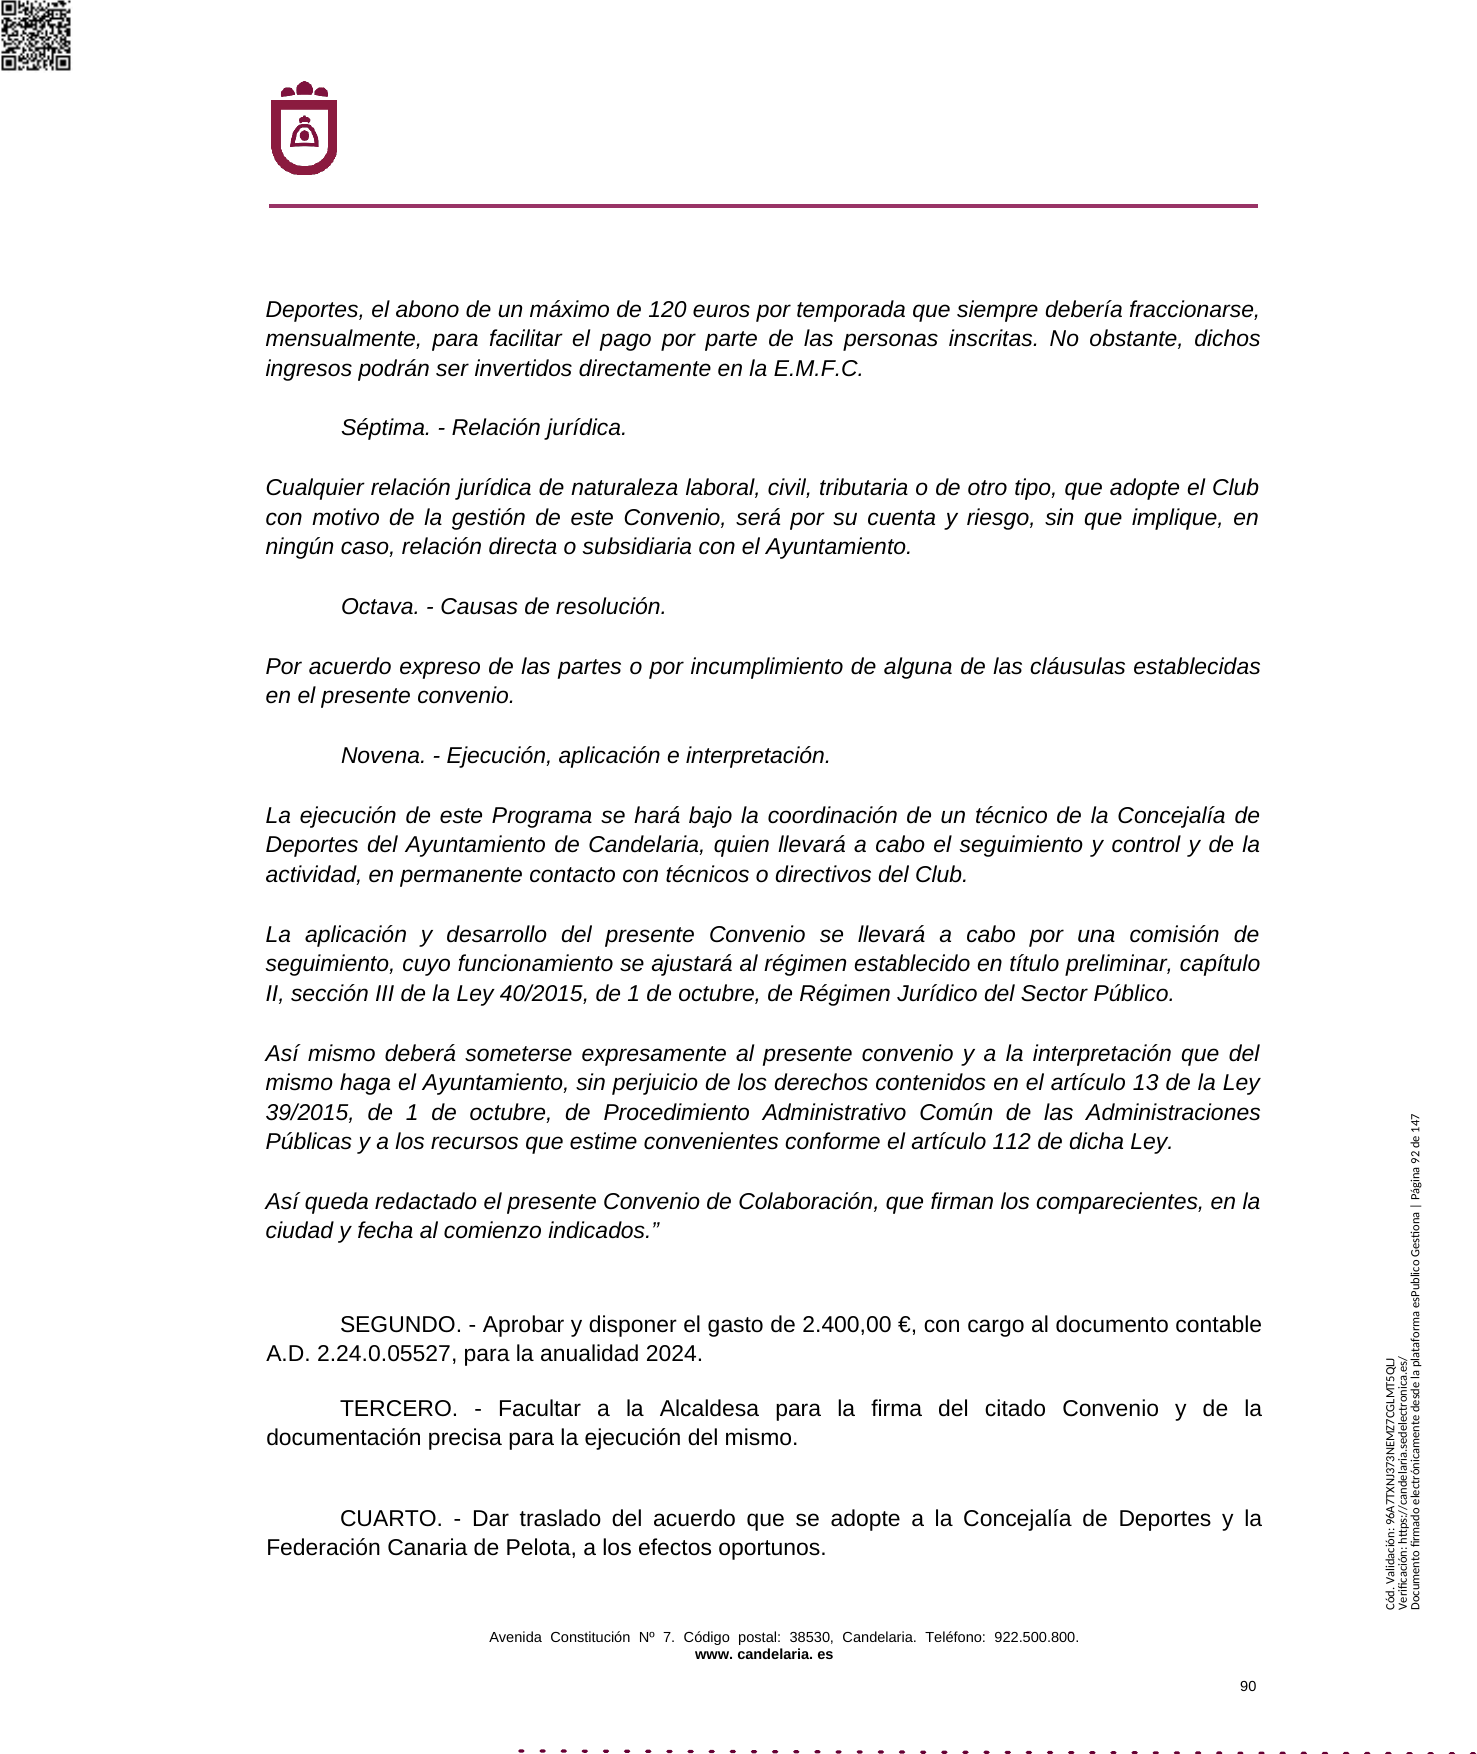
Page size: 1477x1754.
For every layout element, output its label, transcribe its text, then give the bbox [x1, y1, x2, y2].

text TERCERO. - Facultar a la Alcaldesa para la firma del citado Convenio y de la documentación precisa para la ejecución del mismo. [266, 1395, 1263, 1451]
text Novena. - Ejecución, aplicación e interpretación. [341, 742, 1263, 768]
text CUARTO. - Dar traslado del acuerdo que se adopte a la Concejalía de Deportes y la Federación Canaria de Pelota, a los efectos oportunos. [266, 1505, 1263, 1560]
text Así mismo deberá someterse expresamente al presente convenio y a la interpretación que del mismo haga el Ayuntamiento, sin perjuicio de los derechos contenidos en el artículo 13 de la Ley 39/2015, de 1 de octubre, de Procedimiento Administrativo Común de las Administraciones Públicas y a los recursos que estime convenientes conforme el artículo 112 de dicha Ley. [265, 1040, 1263, 1154]
text Octava. - Causas de resolución. [341, 593, 1263, 619]
text La ejecución de este Programa se hará bajo la coordinación de un técnico de la Concejalía de Deportes del Ayuntamiento de Candelaria, quien llevará a cabo el seguimiento y control y de la actividad, en permanente contacto con técnicos o directivos del Club. [265, 802, 1263, 887]
text Así queda redactado el presente Convenio de Colaboración, que firman los comparecientes, en la ciudad y fecha al comienzo indicados.” [265, 1188, 1263, 1244]
text Cualquier relación jurídica de naturaleza laboral, civil, tributaria o de otro tipo, que adopte el Club con motivo de la gestión de este Convenio, será por su cuenta y riesgo, sin que implique, en ningún caso, relación directa o subsidiaria con el Ayuntamiento. [265, 474, 1263, 559]
text Deportes, el abono de un máximo de 120 euros por temporada que siempre debería fraccionarse, mensualmente, para facilitar el pago por parte de las personas inscritas. No obstante, dichos ingresos podrán ser invertidos directamente en la E.M.F.C. [265, 296, 1263, 381]
text SEGUNDO. - Aprobar y disponer el gasto de 2.400,00 €, con cargo al documento contable A.D. 2.24.0.05527, para la anualidad 2024. [266, 1311, 1263, 1367]
text La aplicación y desarrollo del presente Convenio se llevará a cabo por una comisión de seguimiento, cuyo funcionamiento se ajustará al régimen establecido en título preliminar, capítulo II, sección III de la Ley 40/2015, de 1 de octubre, de Régimen Jurídico del Sector Público. [265, 921, 1263, 1006]
text Por acuerdo expreso de las partes o por incumplimiento de alguna de las cláusulas establecidas en el presente convenio. [265, 653, 1263, 709]
text Séptima. - Relación jurídica. [341, 414, 1263, 441]
